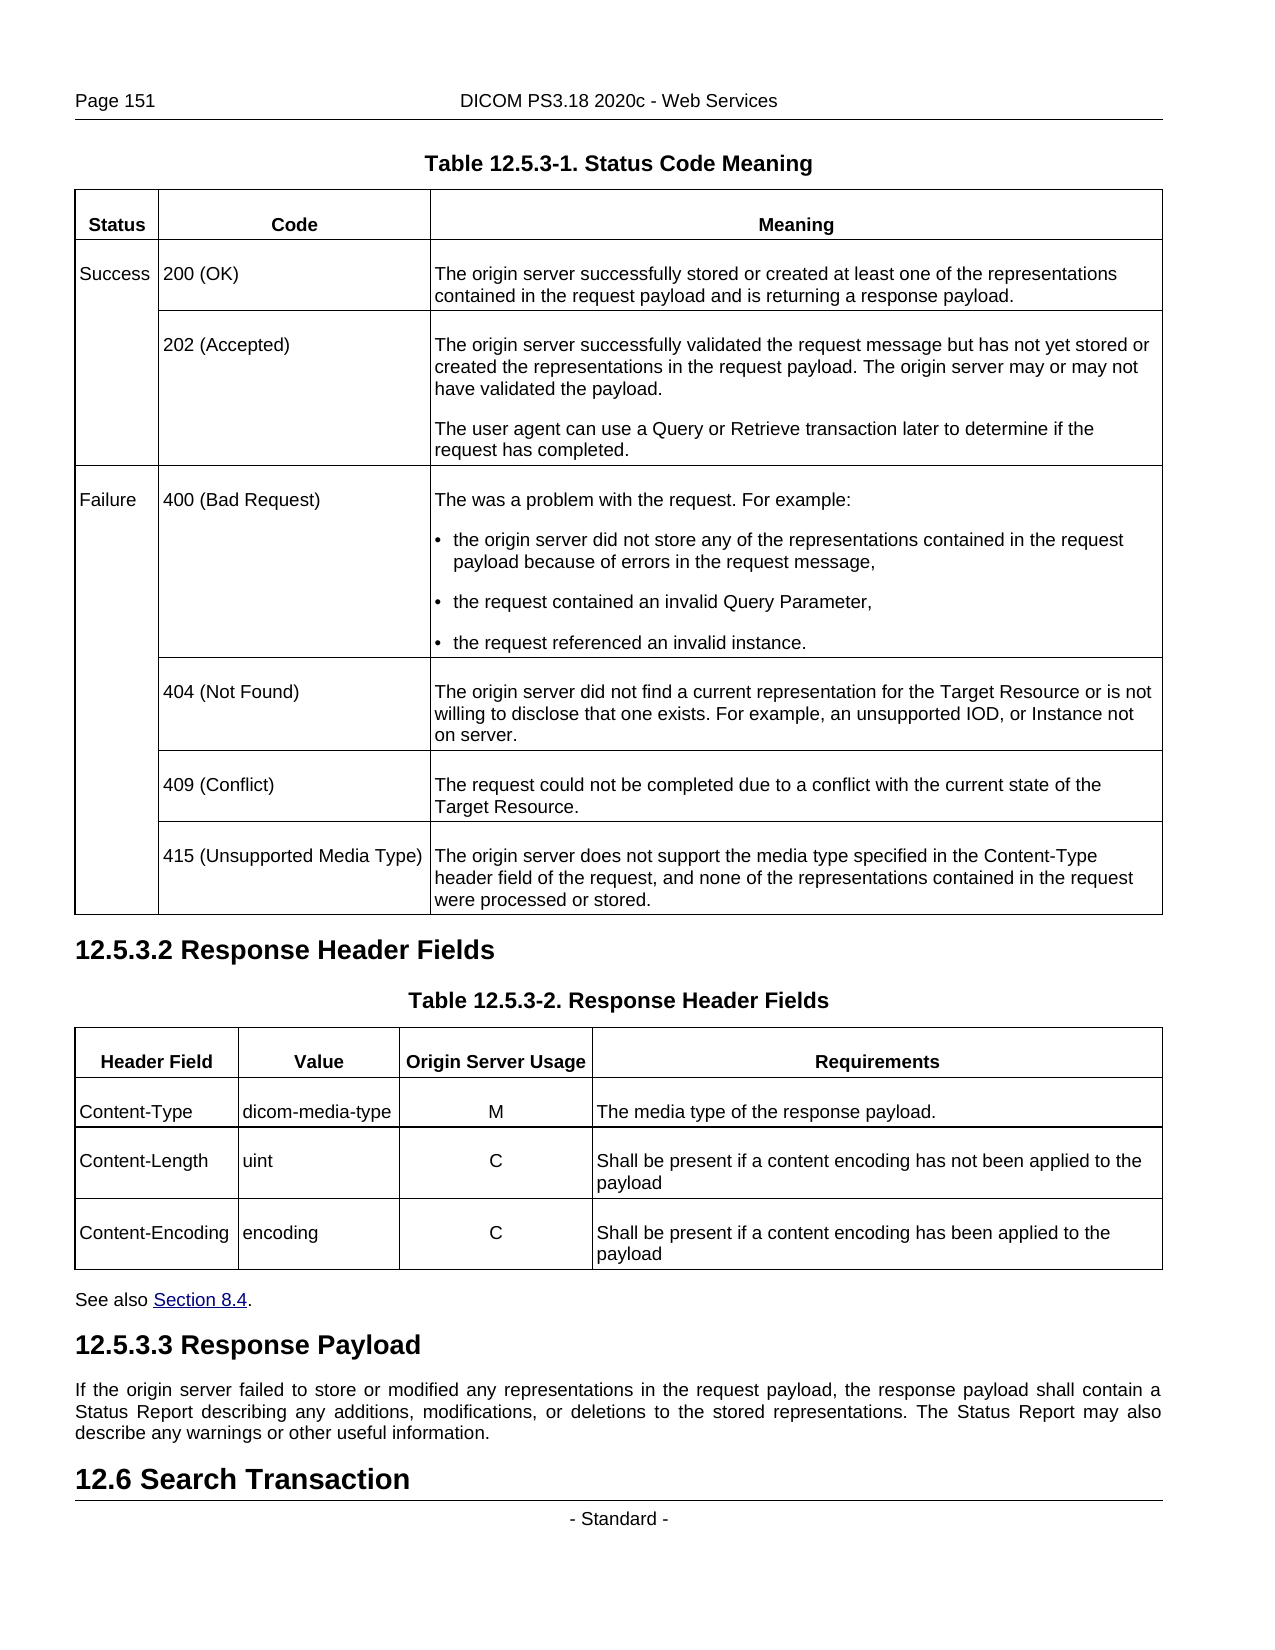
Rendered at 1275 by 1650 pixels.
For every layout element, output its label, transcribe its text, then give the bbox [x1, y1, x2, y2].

table_cell Content-Encoding [76, 1199, 238, 1269]
table_cell The origin server successfully stored or created at least one of the representations contained in the request payload and is returning a response payload. [431, 240, 1162, 310]
table_cell dicom-media-type [239, 1078, 399, 1126]
table_header Header Field [76, 1028, 238, 1077]
table_cell 400 (Bad Request) [159, 466, 430, 657]
table_cell Shall be present if a content encoding has been applied to the payload [593, 1199, 1162, 1269]
table_cell 200 (OK) [159, 240, 430, 310]
table_cell uint [239, 1128, 399, 1198]
table_cell The origin server successfully validated the request message but has not yet stored or created the representations in the request payload. The origin server may or may not have validated the payload. The user agent can use a Query or Retrieve transaction later to determine if the request has completed. [431, 311, 1162, 465]
table_cell Shall be present if a content encoding has not been applied to the payload [593, 1128, 1162, 1198]
table_header Status [76, 190, 158, 239]
table_cell The origin server does not support the media type specified in the Content-Type header field of the request, and none of the representations contained in the request were processed or stored. [431, 822, 1162, 914]
table_cell C [400, 1128, 592, 1198]
text Table 12.5.3-2. Response Header Fields [75, 988, 1162, 1013]
table_cell The was a problem with the request. For example: • the origin server did not store any of the representations contained in the request payload because of errors in the request message, • the request contained an invalid Query Parameter, • the request referenced an invalid instance. [431, 466, 1162, 657]
text If the origin server failed to store or modified any representations in the request payload, the response payload shall contain a Status Report describing any additions, modifications, or deletions to the stored representations. The Status Report may also describe any warnings or other useful information. [75, 1379, 1162, 1444]
table_cell 202 (Accepted) [159, 311, 430, 465]
table_cell encoding [239, 1199, 399, 1269]
table_cell 404 (Not Found) [159, 658, 430, 750]
text Table 12.5.3-1. Status Code Meaning [75, 150, 1162, 176]
table_cell M [400, 1078, 592, 1126]
table_cell The media type of the response payload. [593, 1078, 1162, 1126]
table_header Meaning [431, 190, 1162, 239]
table_cell The origin server did not find a current representation for the Target Resource or is not willing to disclose that one exists. For example, an unsupported IOD, or Instance not on server. [431, 658, 1162, 750]
text 12.6 Search Transaction [75, 1462, 1162, 1496]
table_cell Content-Length [76, 1128, 238, 1198]
table_cell The request could not be completed due to a conflict with the current state of the Target Resource. [431, 751, 1162, 821]
table_cell 409 (Conflict) [159, 751, 430, 821]
table_header Origin Server Usage [400, 1028, 592, 1077]
table_cell Content-Type [76, 1078, 238, 1126]
text 12.5.3.2 Response Header Fields [75, 934, 1162, 965]
text 12.5.3.3 Response Payload [75, 1329, 1162, 1360]
table_header Requirements [593, 1028, 1162, 1077]
table_header Value [239, 1028, 399, 1077]
table_cell 415 (Unsupported Media Type) [159, 822, 430, 914]
text See also Section 8.4. [75, 1289, 1162, 1310]
table_header Code [159, 190, 430, 239]
table_cell Failure [76, 466, 158, 914]
table_cell Success [76, 240, 158, 465]
table_cell C [400, 1199, 592, 1269]
